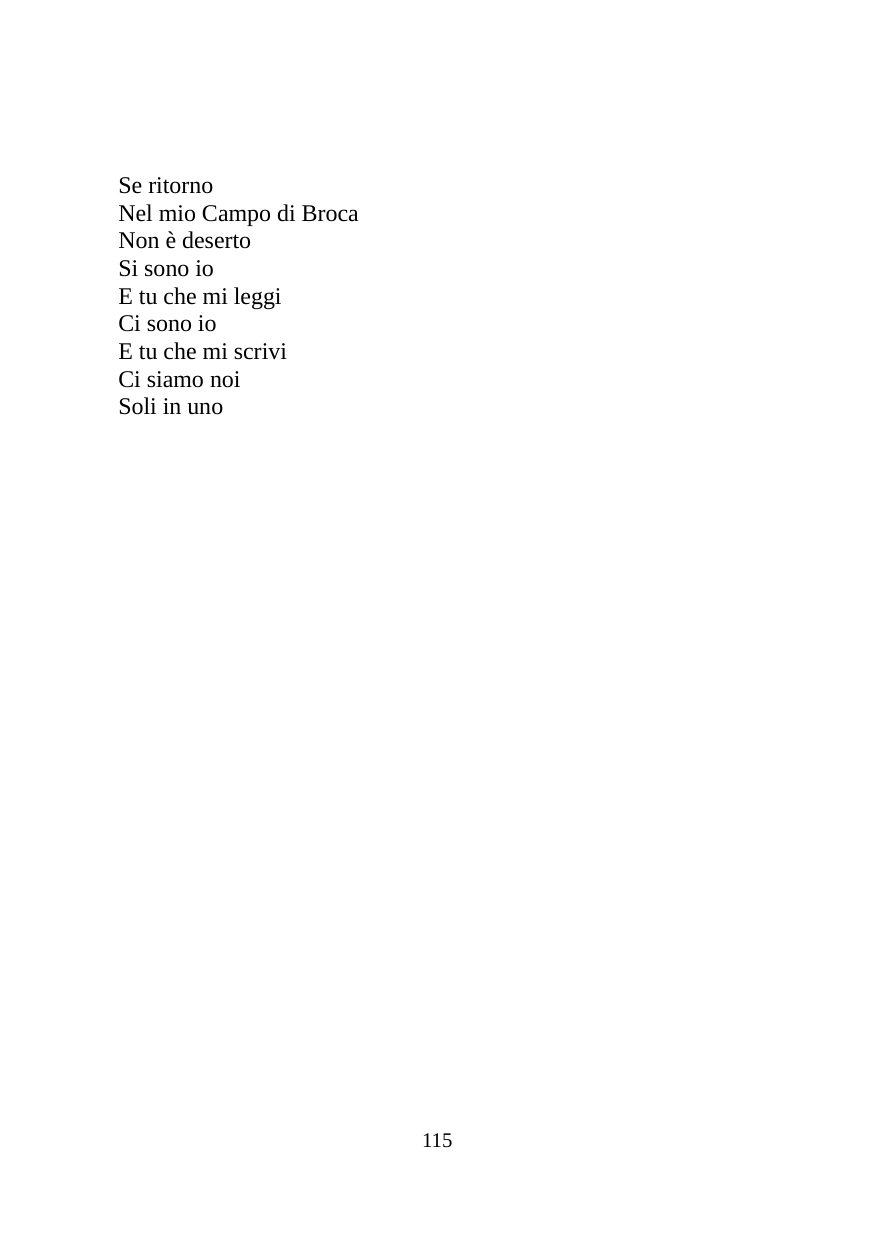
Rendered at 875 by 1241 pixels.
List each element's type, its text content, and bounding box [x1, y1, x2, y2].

text Non è deserto [88, 227, 786, 254]
text Ci siamo noi [88, 364, 786, 392]
text Soli in uno [88, 392, 786, 420]
text Ci sono io [88, 309, 786, 337]
text Se ritorno [88, 171, 786, 199]
text E tu che mi scrivi [88, 337, 786, 364]
text Si sono io [88, 254, 786, 282]
text E tu che mi leggi [88, 282, 786, 309]
text Nel mio Campo di Broca [88, 199, 786, 227]
